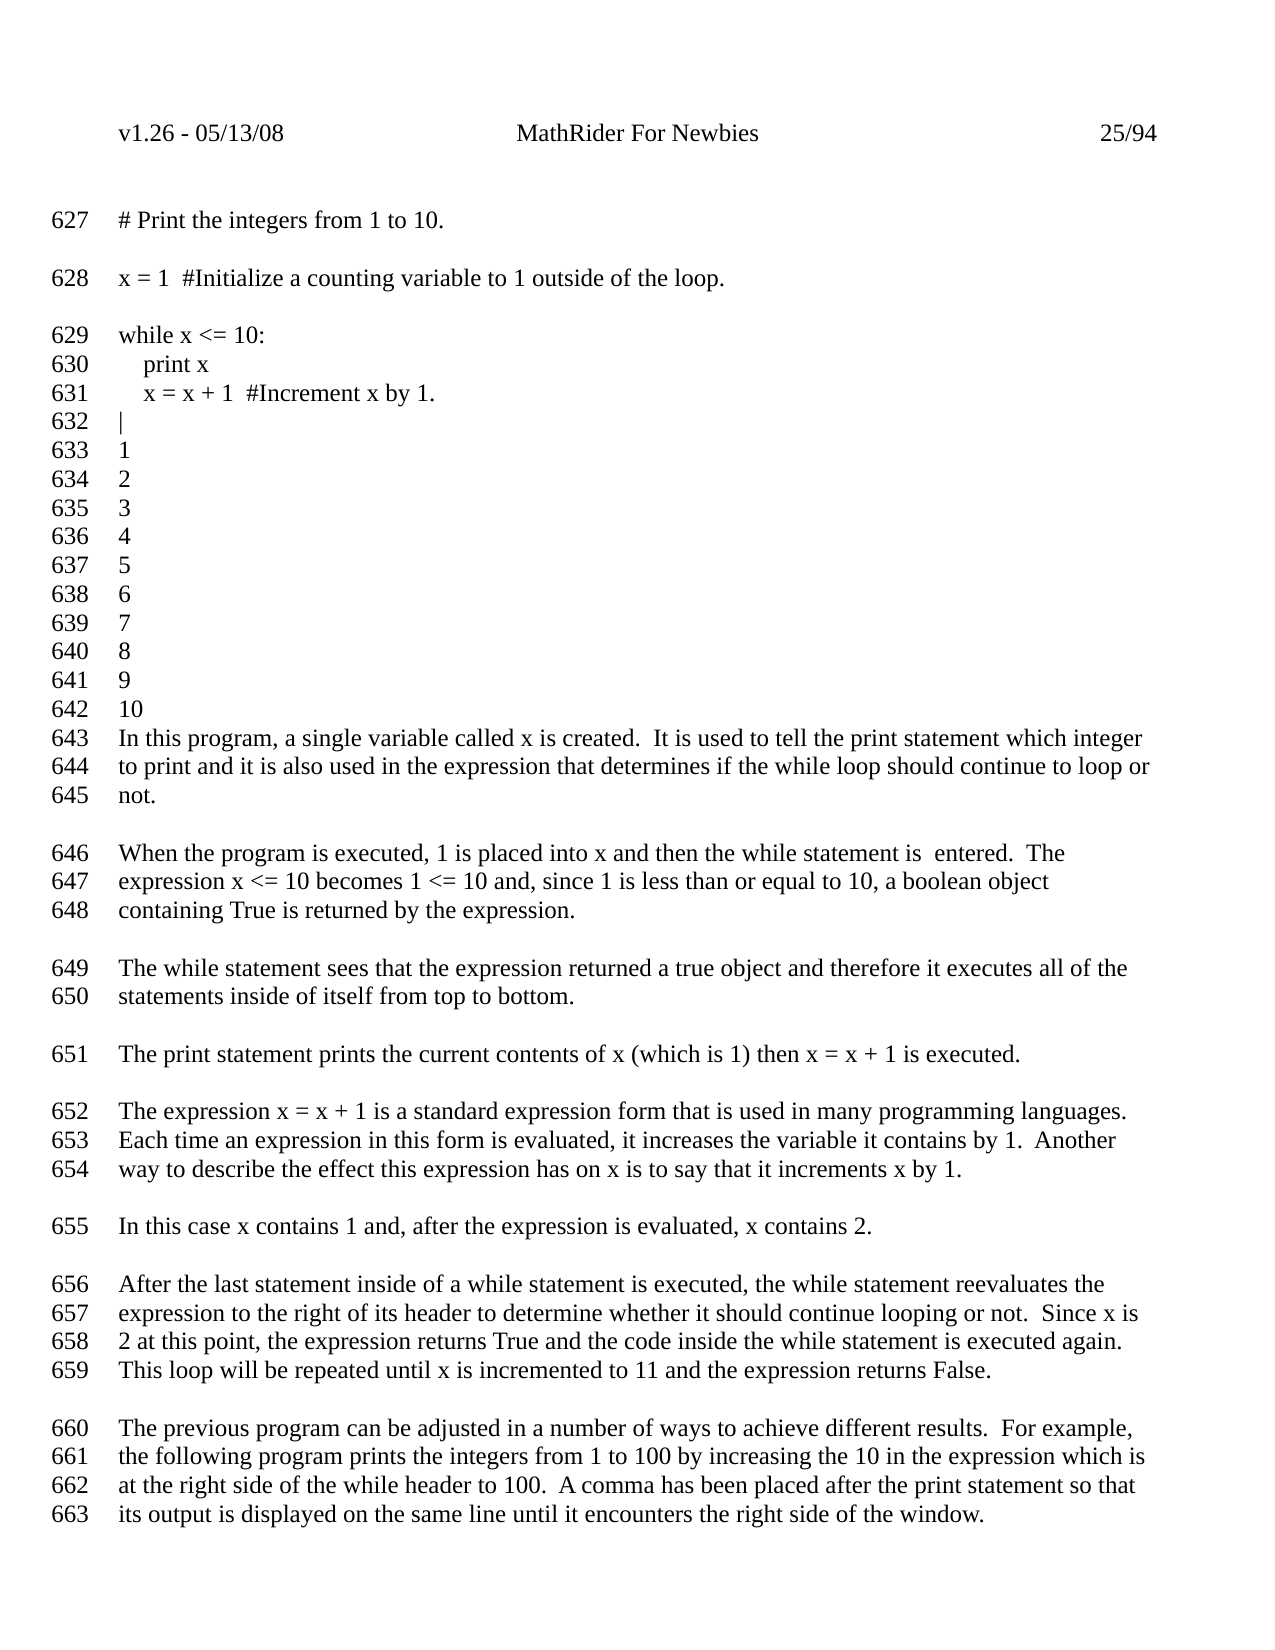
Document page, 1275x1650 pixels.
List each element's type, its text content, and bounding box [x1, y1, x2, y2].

text 4 [118, 521, 1157, 550]
text x = x + 1 #Increment x by 1. [118, 378, 1157, 406]
text In this program, a single variable called x is created. It is used to tell the print statement which integer to print and it is also used in the expression that determines if the while loop should continue to loop or not. [118, 723, 1157, 809]
text After the last statement inside of a while statement is executed, the while statement reevaluates the expression to the right of its header to determine whether it should continue looping or not. Since x is 2 at this point, the expression returns True and the code inside the while statement is executed again. This loop will be repeated until x is incremented to 11 and the expression returns False. [118, 1269, 1157, 1384]
text 1 [118, 435, 1157, 464]
text | [118, 406, 1157, 435]
text When the program is executed, 1 is placed into x and then the while statement is entered. The expression x <= 10 becomes 1 <= 10 and, since 1 is less than or equal to 10, a boolean object containing True is returned by the expression. [118, 838, 1157, 924]
text In this case x contains 1 and, after the expression is evaluated, x contains 2. [118, 1211, 1157, 1240]
text The print statement prints the current contents of x (which is 1) then x = x + 1 is executed. [118, 1039, 1157, 1068]
text print x [118, 349, 1157, 378]
text The expression x = x + 1 is a standard expression form that is used in many programming languages. Each time an expression in this form is evaluated, it increases the variable it contains by 1. Another way to describe the effect this expression has on x is to say that it increments x by 1. [118, 1096, 1157, 1183]
text 2 [118, 464, 1157, 493]
text while x <= 10: [118, 320, 1157, 349]
text 9 [118, 665, 1157, 694]
text # Print the integers from 1 to 10. [118, 205, 1157, 234]
text The previous program can be adjusted in a number of ways to achieve different results. For example, the following program prints the integers from 1 to 100 by increasing the 10 in the expression which is at the right side of the while header to 100. A comma has been placed after the print statement so that its output is displayed on the same line until it encounters the right side of the window. [118, 1413, 1157, 1528]
text 8 [118, 636, 1157, 665]
text 5 [118, 550, 1157, 579]
text x = 1 #Initialize a counting variable to 1 outside of the loop. [118, 263, 1157, 291]
text 7 [118, 608, 1157, 636]
text 3 [118, 493, 1157, 521]
text 6 [118, 579, 1157, 608]
text The while statement sees that the expression returned a true object and therefore it executes all of the statements inside of itself from top to bottom. [118, 953, 1157, 1010]
text 10 [118, 694, 1157, 723]
